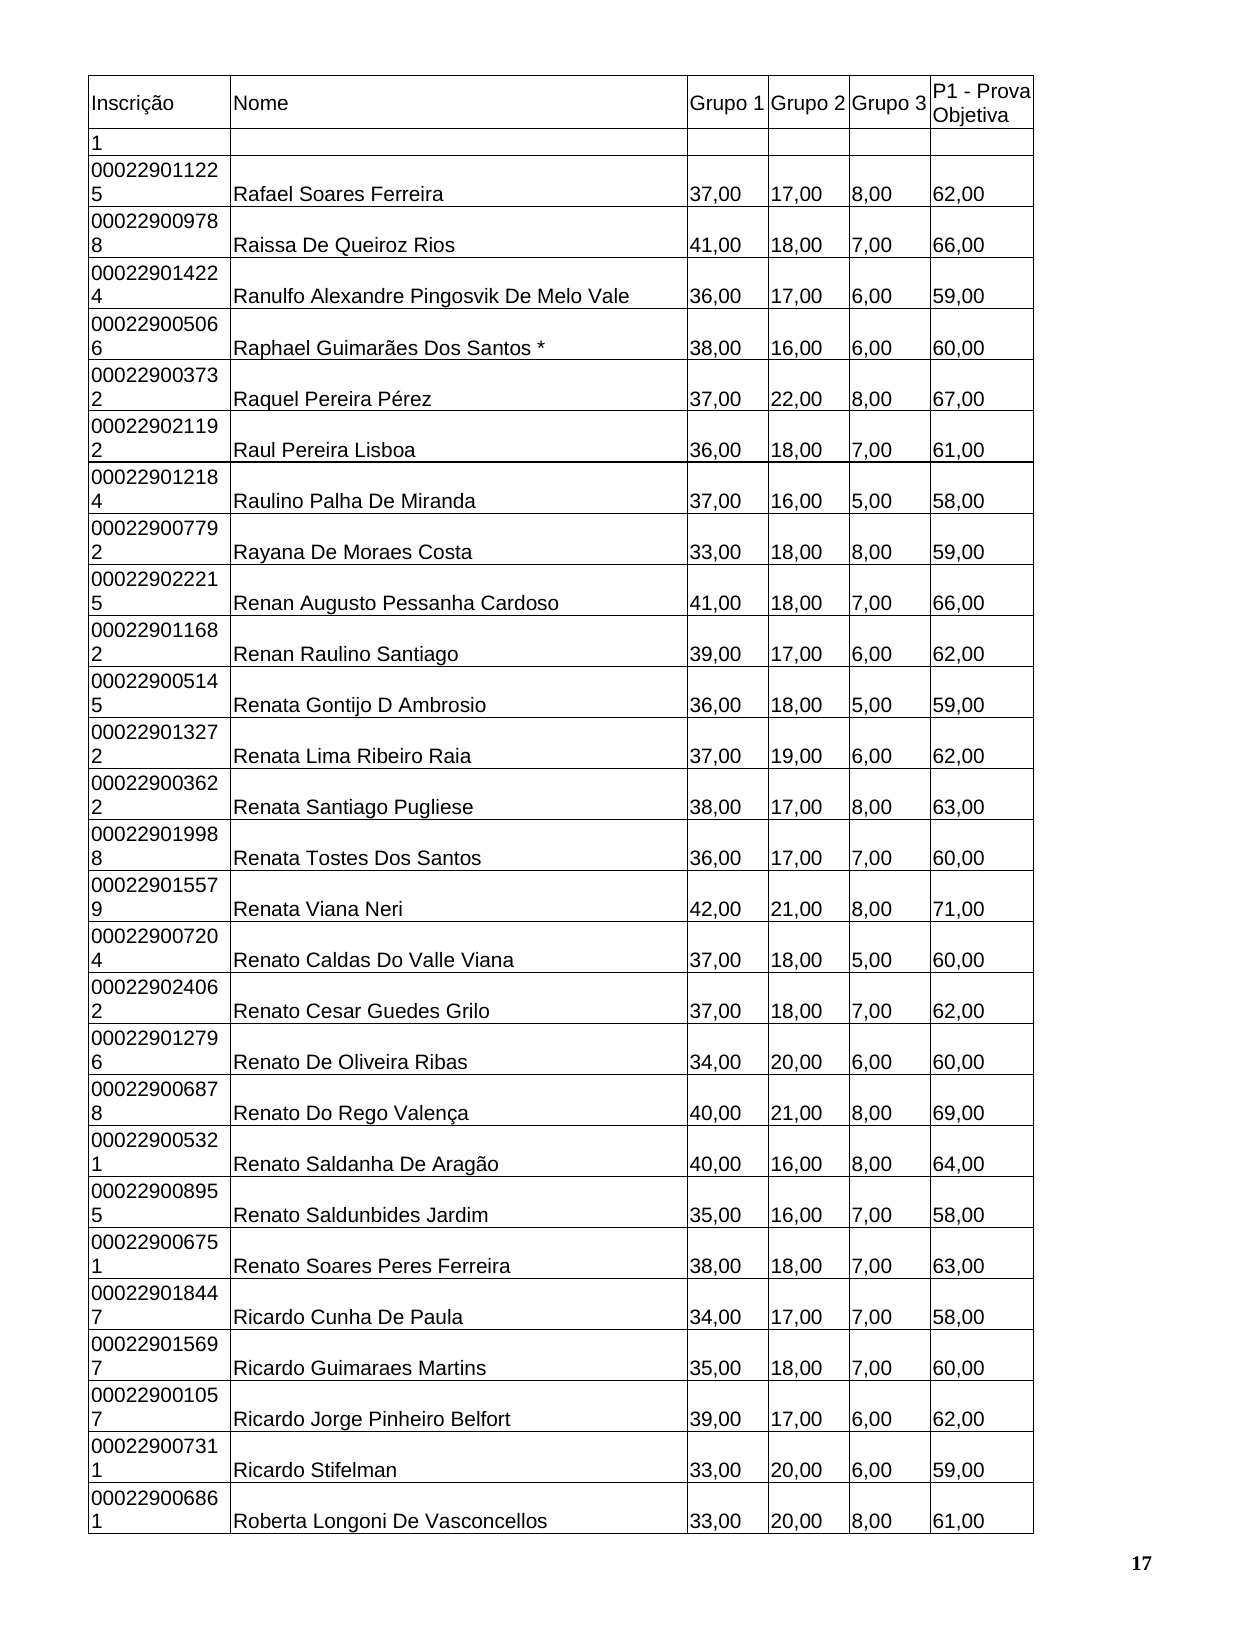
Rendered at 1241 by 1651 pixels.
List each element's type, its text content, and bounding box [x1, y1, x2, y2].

table_cell [931, 129, 1033, 155]
table_cell 7,00 [850, 1330, 930, 1380]
table_cell 33,00 [688, 514, 768, 563]
table_cell 7,00 [850, 565, 930, 614]
table_cell 59,00 [931, 258, 1033, 308]
table_cell 67,00 [931, 360, 1033, 410]
table_cell Renato Saldanha De Aragão [231, 1126, 687, 1176]
table_cell 7,00 [850, 1177, 930, 1227]
table_cell 37,00 [688, 922, 768, 972]
table_cell 62,00 [931, 718, 1033, 768]
table_cell [231, 129, 687, 155]
table_cell Renato Saldunbides Jardim [231, 1177, 687, 1227]
table_cell 35,00 [688, 1330, 768, 1380]
table_cell 38,00 [688, 1228, 768, 1278]
table_cell Renato De Oliveira Ribas [231, 1024, 687, 1074]
table_header Grupo 3 [850, 76, 930, 128]
table_cell 7,00 [850, 973, 930, 1023]
table_cell 000229003732 [89, 360, 230, 410]
table_cell 6,00 [850, 258, 930, 308]
table_cell 000229015579 [89, 871, 230, 921]
table_cell 36,00 [688, 820, 768, 870]
table_cell 37,00 [688, 973, 768, 1023]
table_cell 18,00 [769, 922, 849, 972]
table_cell 38,00 [688, 309, 768, 359]
table_cell 8,00 [850, 514, 930, 563]
table_cell 000229019988 [89, 820, 230, 870]
table_cell Ricardo Guimaraes Martins [231, 1330, 687, 1380]
table_cell Roberta Longoni De Vasconcellos [231, 1483, 687, 1533]
table_cell 5,00 [850, 463, 930, 512]
table_cell 58,00 [931, 1279, 1033, 1329]
table_cell 8,00 [850, 871, 930, 921]
table_cell Renata Lima Ribeiro Raia [231, 718, 687, 768]
table_cell 000229009788 [89, 207, 230, 257]
table_cell 69,00 [931, 1075, 1033, 1125]
table_cell 20,00 [769, 1483, 849, 1533]
table_cell 5,00 [850, 922, 930, 972]
table_cell 17,00 [769, 1381, 849, 1431]
table_cell 21,00 [769, 1075, 849, 1125]
table_cell 60,00 [931, 309, 1033, 359]
table_cell 7,00 [850, 820, 930, 870]
table_cell 37,00 [688, 360, 768, 410]
table_cell Rafael Soares Ferreira [231, 156, 687, 206]
table_cell 40,00 [688, 1075, 768, 1125]
table_cell 000229018447 [89, 1279, 230, 1329]
table_cell 000229014224 [89, 258, 230, 308]
table_cell 36,00 [688, 411, 768, 461]
table_cell 37,00 [688, 156, 768, 206]
table_cell 8,00 [850, 156, 930, 206]
table_cell 17,00 [769, 616, 849, 666]
table_cell 16,00 [769, 309, 849, 359]
table_cell 42,00 [688, 871, 768, 921]
table_header Inscrição [89, 76, 230, 128]
table_cell 39,00 [688, 1381, 768, 1431]
table_cell 41,00 [688, 565, 768, 614]
table_cell Ricardo Cunha De Paula [231, 1279, 687, 1329]
table_cell Raulino Palha De Miranda [231, 463, 687, 512]
table_cell Ranulfo Alexandre Pingosvik De Melo Vale [231, 258, 687, 308]
table_cell 41,00 [688, 207, 768, 257]
table_cell 8,00 [850, 1075, 930, 1125]
table_cell 17,00 [769, 258, 849, 308]
table_cell 000229015697 [89, 1330, 230, 1380]
table_header Nome [231, 76, 687, 128]
table_cell 000229005321 [89, 1126, 230, 1176]
table_cell 17,00 [769, 1279, 849, 1329]
table_cell 33,00 [688, 1483, 768, 1533]
table_cell 71,00 [931, 871, 1033, 921]
table_cell 000229011225 [89, 156, 230, 206]
table_cell Ricardo Jorge Pinheiro Belfort [231, 1381, 687, 1431]
table_cell 000229011682 [89, 616, 230, 666]
table_cell Raquel Pereira Pérez [231, 360, 687, 410]
table_cell 66,00 [931, 207, 1033, 257]
table_cell 000229021192 [89, 411, 230, 461]
table_cell 7,00 [850, 1228, 930, 1278]
table_cell 62,00 [931, 1381, 1033, 1431]
table_cell 8,00 [850, 1126, 930, 1176]
table_cell 000229008955 [89, 1177, 230, 1227]
table_cell 000229007792 [89, 514, 230, 563]
table_cell 17,00 [769, 156, 849, 206]
table_cell 000229006751 [89, 1228, 230, 1278]
table_cell 000229007204 [89, 922, 230, 972]
table_cell Raissa De Queiroz Rios [231, 207, 687, 257]
table_cell 000229012184 [89, 463, 230, 512]
table_cell 63,00 [931, 1228, 1033, 1278]
table_cell 000229006861 [89, 1483, 230, 1533]
table_cell 64,00 [931, 1126, 1033, 1176]
table_cell 17,00 [769, 820, 849, 870]
table_cell 6,00 [850, 1024, 930, 1074]
table_cell 34,00 [688, 1024, 768, 1074]
table_cell 20,00 [769, 1024, 849, 1074]
table_cell Renata Santiago Pugliese [231, 769, 687, 819]
table_cell 37,00 [688, 718, 768, 768]
table_cell 000229007311 [89, 1432, 230, 1482]
table_cell 6,00 [850, 309, 930, 359]
table_cell Renato Soares Peres Ferreira [231, 1228, 687, 1278]
table_cell Renata Gontijo D Ambrosio [231, 667, 687, 717]
table_cell Renato Do Rego Valença [231, 1075, 687, 1125]
table_cell 66,00 [931, 565, 1033, 614]
table_cell 34,00 [688, 1279, 768, 1329]
table_cell 18,00 [769, 565, 849, 614]
table_cell 000229005066 [89, 309, 230, 359]
table_cell Renata Viana Neri [231, 871, 687, 921]
table_cell 62,00 [931, 156, 1033, 206]
table_cell 58,00 [931, 463, 1033, 512]
table_cell 33,00 [688, 1432, 768, 1482]
table_cell 18,00 [769, 514, 849, 563]
table_cell [850, 129, 930, 155]
table_cell 18,00 [769, 973, 849, 1023]
table_cell 63,00 [931, 769, 1033, 819]
table_cell [769, 129, 849, 155]
table_cell 59,00 [931, 514, 1033, 563]
table_header Grupo 2 [769, 76, 849, 128]
table_cell 38,00 [688, 769, 768, 819]
table_cell 19,00 [769, 718, 849, 768]
table_header Grupo 1 [688, 76, 768, 128]
table_cell Renan Augusto Pessanha Cardoso [231, 565, 687, 614]
table_cell 6,00 [850, 1432, 930, 1482]
table_cell 60,00 [931, 1024, 1033, 1074]
table_cell Raul Pereira Lisboa [231, 411, 687, 461]
table_cell 000229003622 [89, 769, 230, 819]
table_cell 36,00 [688, 667, 768, 717]
table_cell 000229013272 [89, 718, 230, 768]
table_cell 18,00 [769, 667, 849, 717]
table_cell 17,00 [769, 769, 849, 819]
table_cell 59,00 [931, 667, 1033, 717]
table_cell 16,00 [769, 1177, 849, 1227]
table_cell 6,00 [850, 718, 930, 768]
table_cell 000229022215 [89, 565, 230, 614]
table_cell 000229001057 [89, 1381, 230, 1431]
table_cell 6,00 [850, 616, 930, 666]
table_cell 60,00 [931, 1330, 1033, 1380]
table_cell 35,00 [688, 1177, 768, 1227]
table_header P1 - Prova Objetiva [931, 76, 1033, 128]
table_cell 62,00 [931, 616, 1033, 666]
table_cell 000229006878 [89, 1075, 230, 1125]
table_cell 36,00 [688, 258, 768, 308]
table_cell Renato Cesar Guedes Grilo [231, 973, 687, 1023]
table_cell 5,00 [850, 667, 930, 717]
table_cell 61,00 [931, 411, 1033, 461]
table_cell Raphael Guimarães Dos Santos * [231, 309, 687, 359]
table_cell 7,00 [850, 411, 930, 461]
table_cell 8,00 [850, 769, 930, 819]
table_cell 000229024062 [89, 973, 230, 1023]
table_cell 000229012796 [89, 1024, 230, 1074]
table_cell Renato Caldas Do Valle Viana [231, 922, 687, 972]
table_cell Renata Tostes Dos Santos [231, 820, 687, 870]
table_cell Ricardo Stifelman [231, 1432, 687, 1482]
table_cell 18,00 [769, 411, 849, 461]
table_cell 6,00 [850, 1381, 930, 1431]
table_cell 59,00 [931, 1432, 1033, 1482]
table_cell 61,00 [931, 1483, 1033, 1533]
table_cell 20,00 [769, 1432, 849, 1482]
table_cell Rayana De Moraes Costa [231, 514, 687, 563]
table_cell 62,00 [931, 973, 1033, 1023]
table_cell 60,00 [931, 820, 1033, 870]
table_cell 000229005145 [89, 667, 230, 717]
table_cell 18,00 [769, 207, 849, 257]
table_cell 18,00 [769, 1228, 849, 1278]
table_cell 58,00 [931, 1177, 1033, 1227]
table_cell Renan Raulino Santiago [231, 616, 687, 666]
table_cell 8,00 [850, 360, 930, 410]
table_cell [688, 129, 768, 155]
table_cell 16,00 [769, 463, 849, 512]
table_cell 37,00 [688, 463, 768, 512]
table_cell 60,00 [931, 922, 1033, 972]
table_cell 22,00 [769, 360, 849, 410]
table_cell 1 [89, 129, 230, 155]
table_cell 39,00 [688, 616, 768, 666]
table_cell 7,00 [850, 1279, 930, 1329]
table_cell 21,00 [769, 871, 849, 921]
table_cell 16,00 [769, 1126, 849, 1176]
table_cell 8,00 [850, 1483, 930, 1533]
table_cell 40,00 [688, 1126, 768, 1176]
table_cell 7,00 [850, 207, 930, 257]
table_cell 18,00 [769, 1330, 849, 1380]
